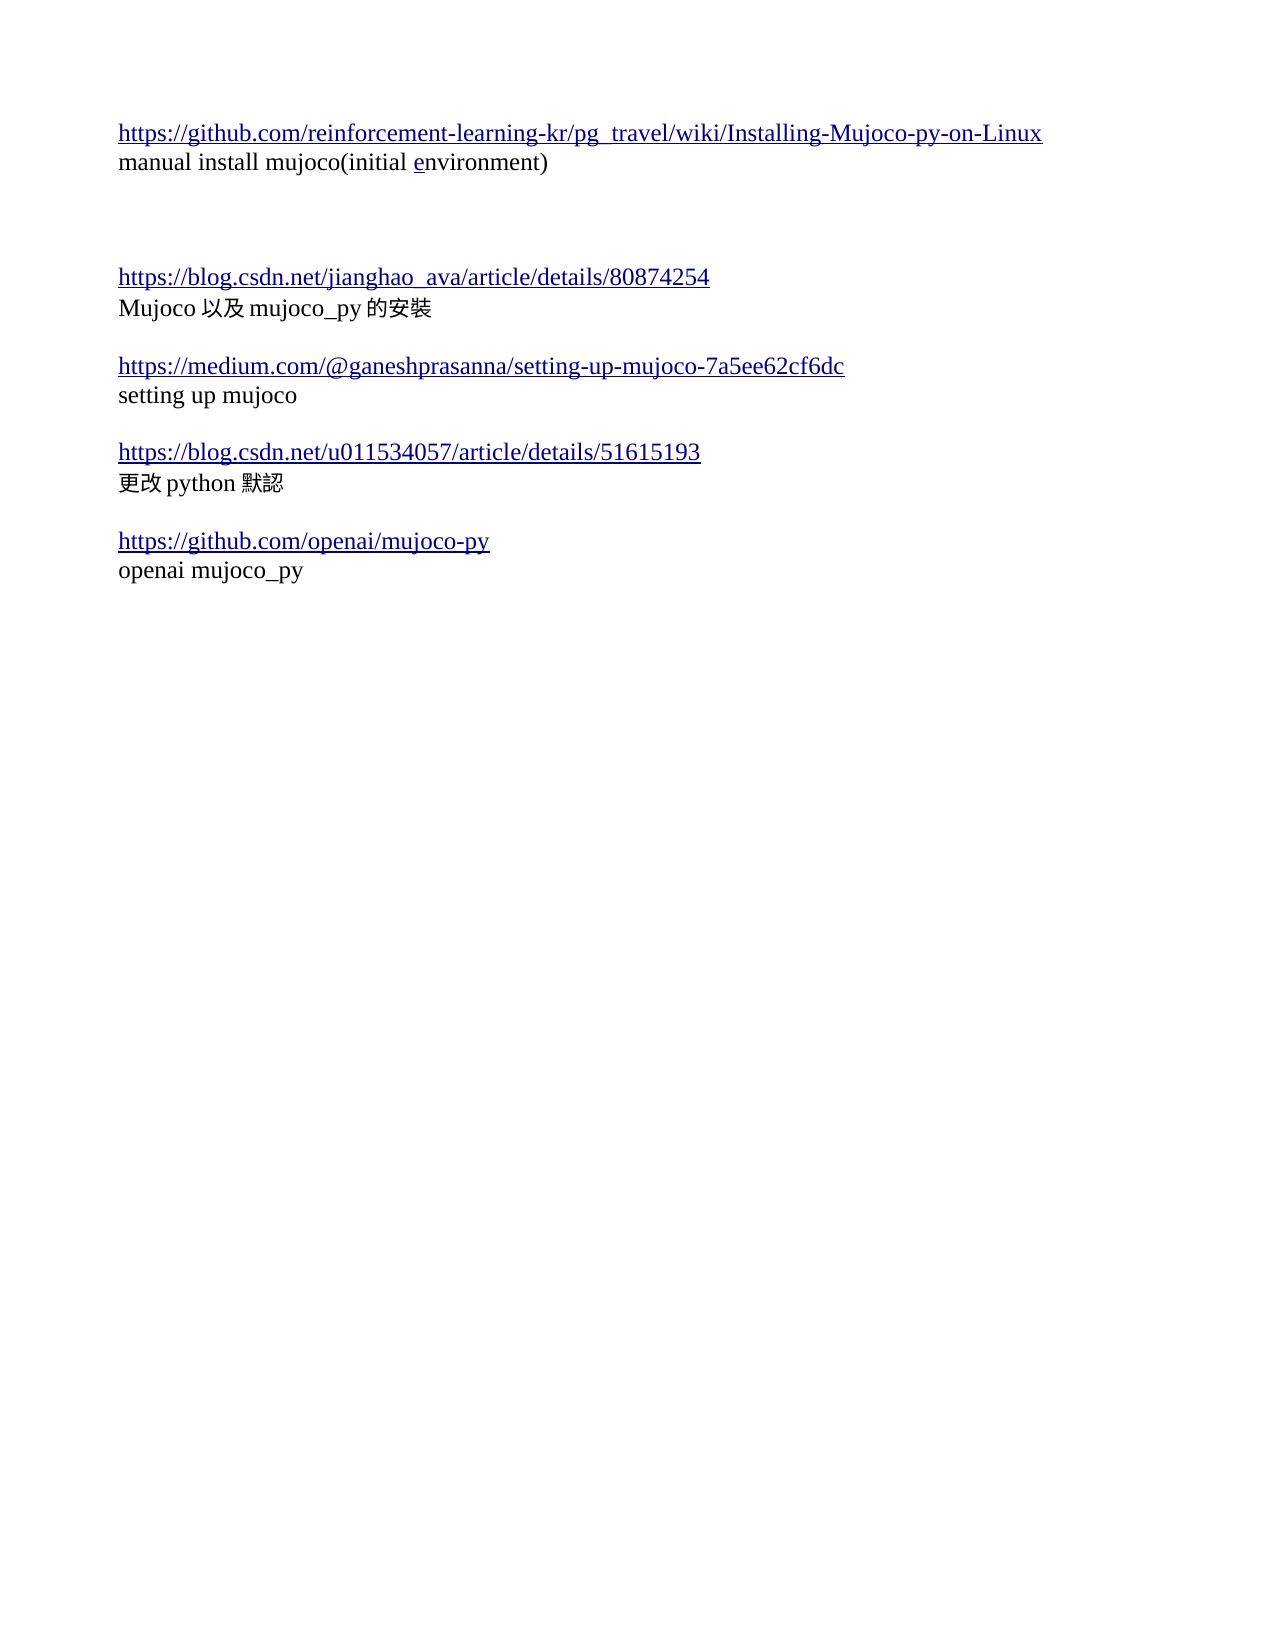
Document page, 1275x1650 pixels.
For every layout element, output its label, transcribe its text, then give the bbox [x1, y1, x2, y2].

text openai mujoco_py [118, 555, 1157, 584]
text https://github.com/reinforcement-learning-kr/pg_travel/wiki/Installing-Mujoco-py-on-Linux [118, 118, 1157, 147]
text https://github.com/openai/mujoco-py [118, 526, 1157, 555]
text https://blog.csdn.net/jianghao_ava/article/details/80874254 [118, 262, 1157, 291]
text manual install mujoco(initial environment) [118, 147, 1157, 176]
text https://blog.csdn.net/u011534057/article/details/51615193 [118, 437, 1157, 466]
text 更改python默認 [118, 466, 1157, 498]
text setting up mujoco [118, 380, 1157, 408]
text Mujoco以及mujoco_py的安裝 [118, 291, 1157, 322]
text https://medium.com/@ganeshprasanna/setting-up-mujoco-7a5ee62cf6dc [118, 351, 1157, 380]
